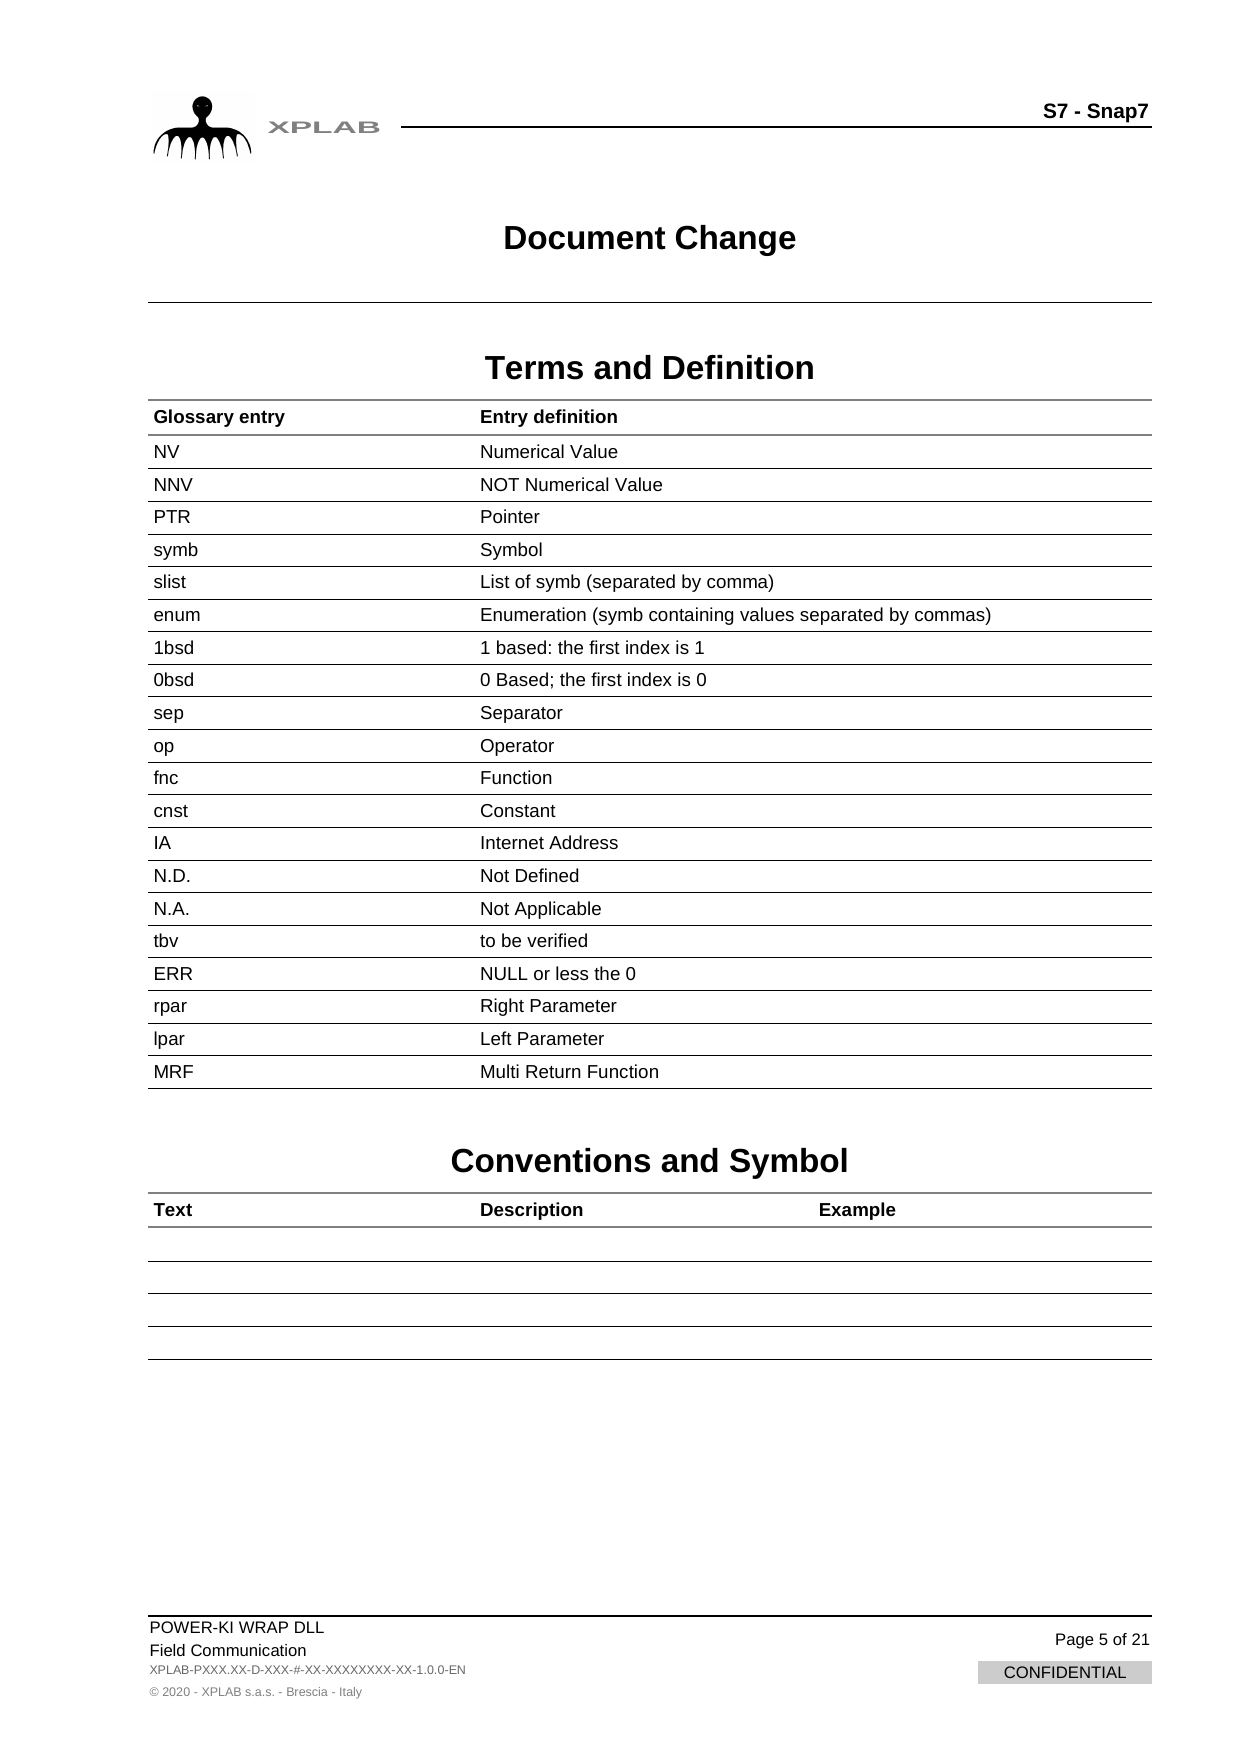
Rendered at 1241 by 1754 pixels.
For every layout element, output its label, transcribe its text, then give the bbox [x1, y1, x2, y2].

table_cell Multi Return Function [474, 1056, 1152, 1088]
table_header Description [474, 1194, 813, 1226]
table_cell Enumeration (symb containing values separated by commas) [474, 600, 1152, 631]
table_cell Not Applicable [474, 893, 1152, 925]
table_cell [148, 1262, 474, 1293]
table_cell [474, 1294, 813, 1326]
table_header [322, 269, 1152, 302]
table_cell rpar [148, 991, 474, 1023]
table_cell Right Parameter [474, 991, 1152, 1023]
table_cell Numerical Value [474, 436, 1152, 468]
table_cell Not Defined [474, 861, 1152, 892]
table_cell NULL or less the 0 [474, 958, 1152, 990]
table_cell 0bsd [148, 665, 474, 696]
table_cell [148, 1228, 474, 1261]
table_cell symb [148, 535, 474, 566]
table_cell [148, 1327, 474, 1359]
table_cell [474, 1228, 813, 1261]
table_cell 0 Based; the first index is 0 [474, 665, 1152, 696]
table_cell Constant [474, 795, 1152, 827]
table_cell Function [474, 763, 1152, 794]
table_cell enum [148, 600, 474, 631]
table_cell [474, 1262, 813, 1293]
table_cell sep [148, 697, 474, 729]
table_header [148, 269, 322, 302]
table_cell ERR [148, 958, 474, 990]
text Conventions and Symbol [148, 1142, 1152, 1179]
table_cell Separator [474, 697, 1152, 729]
table_cell IA [148, 828, 474, 860]
table_cell List of symb (separated by comma) [474, 567, 1152, 599]
table_cell Operator [474, 730, 1152, 762]
table_cell 1bsd [148, 632, 474, 664]
table_cell cnst [148, 795, 474, 827]
table_cell Left Parameter [474, 1024, 1152, 1055]
picture [150, 91, 255, 163]
table_cell [813, 1294, 1152, 1326]
table_cell Internet Address [474, 828, 1152, 860]
table_header Example [813, 1194, 1152, 1226]
table_cell op [148, 730, 474, 762]
table_cell slist [148, 567, 474, 599]
table_cell [813, 1228, 1152, 1261]
table_cell fnc [148, 763, 474, 794]
table_cell Pointer [474, 502, 1152, 534]
table_cell NV [148, 436, 474, 468]
table_cell PTR [148, 502, 474, 534]
text Terms and Definition [148, 350, 1152, 387]
table_cell [148, 1294, 474, 1326]
table_cell NNV [148, 469, 474, 501]
table_cell N.A. [148, 893, 474, 925]
table_cell NOT Numerical Value [474, 469, 1152, 501]
table_cell 1 based: the first index is 1 [474, 632, 1152, 664]
table_cell tbv [148, 926, 474, 957]
table_cell [813, 1262, 1152, 1293]
table_cell Symbol [474, 535, 1152, 566]
table_cell N.D. [148, 861, 474, 892]
text Document Change [148, 220, 1152, 257]
table_header Glossary entry [148, 401, 474, 434]
table_header Text [148, 1194, 474, 1226]
table_header Entry definition [474, 401, 1152, 434]
table_cell to be verified [474, 926, 1152, 957]
table_cell MRF [148, 1056, 474, 1088]
table_cell lpar [148, 1024, 474, 1055]
table_cell [474, 1327, 1152, 1359]
